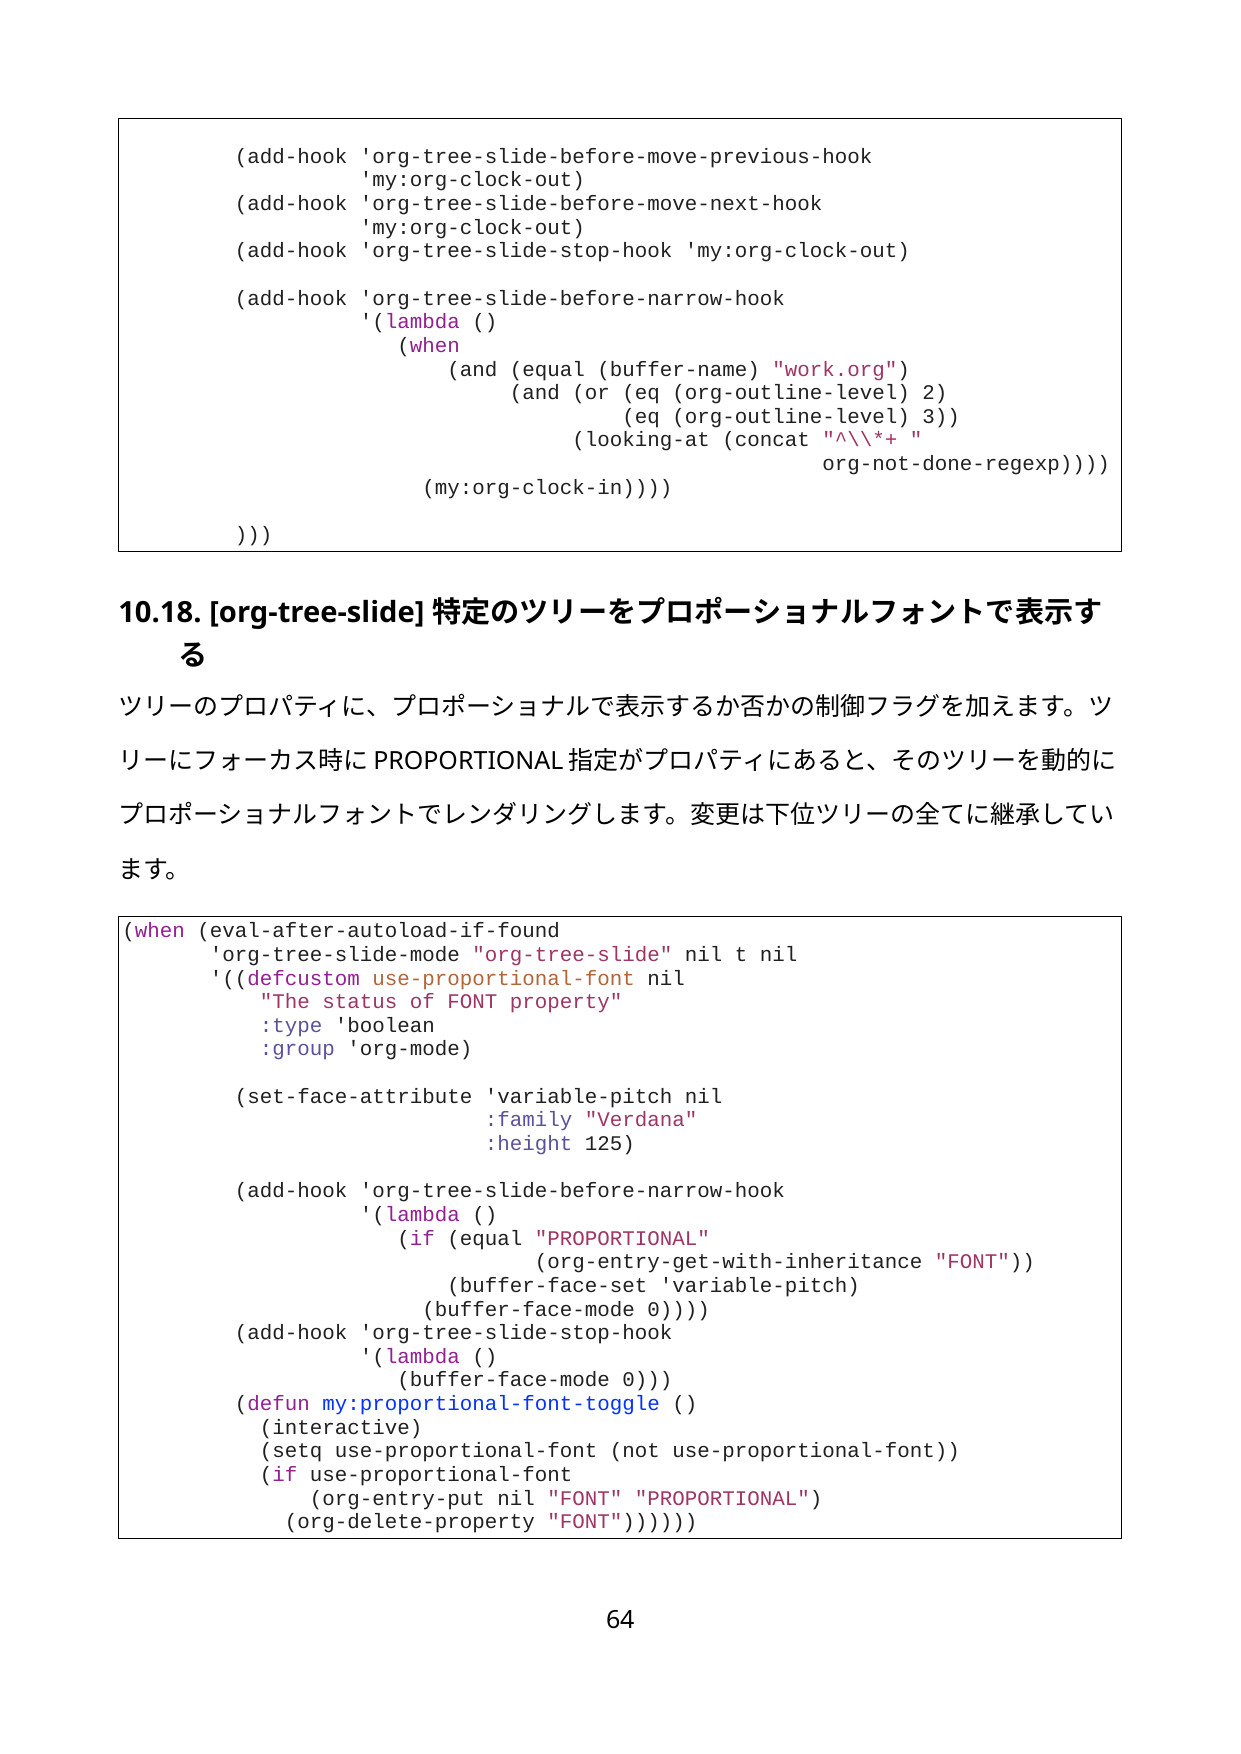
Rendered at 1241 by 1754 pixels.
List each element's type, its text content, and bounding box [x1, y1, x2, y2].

text (buffer-face-set 'variable-pitch) [119, 1271, 1121, 1294]
text (and (equal (buffer-name) "work.org") [119, 354, 1121, 378]
text (when [119, 331, 1121, 354]
text (set-face-attribute 'variable-pitch nil [119, 1082, 1121, 1105]
text ツリーのプロパティに、プロポーショナルで表示するか否かの制御フラグを加えます。ツリーにフォーカス時にPROPORTIONAL指定がプロパティにあると、そのツリーを動的にプロポーショナルフォントでレンダリングします。変更は下位ツリーの全てに継承しています。 [118, 686, 1122, 886]
text (add-hook 'org-tree-slide-before-move-previous-hook [119, 142, 1121, 165]
text (org-delete-property "FONT")))))) [119, 1507, 1121, 1538]
text 'my:org-clock-out) [119, 165, 1121, 189]
text '(lambda () [119, 307, 1121, 331]
text (add-hook 'org-tree-slide-stop-hook 'my:org-clock-out) [119, 236, 1121, 260]
text 'my:org-clock-out) [119, 213, 1121, 236]
text (org-entry-put nil "FONT" "PROPORTIONAL") [119, 1484, 1121, 1507]
text (when (eval-after-autoload-if-found [119, 917, 1121, 940]
text :group 'org-mode) [119, 1034, 1121, 1058]
text (org-entry-get-with-inheritance "FONT")) [119, 1247, 1121, 1271]
text 'org-tree-slide-mode "org-tree-slide" nil t nil [119, 940, 1121, 963]
text (add-hook 'org-tree-slide-before-move-next-hook [119, 189, 1121, 213]
text :family "Verdana" [119, 1105, 1121, 1129]
text org-not-done-regexp)))) [119, 449, 1121, 473]
text "The status of FONT property" [119, 987, 1121, 1011]
text :height 125) [119, 1129, 1121, 1153]
text (and (or (eq (org-outline-level) 2) [119, 378, 1121, 402]
text (add-hook 'org-tree-slide-before-narrow-hook [119, 284, 1121, 307]
text (interactive) [119, 1413, 1121, 1436]
text '(lambda () [119, 1200, 1121, 1224]
text (if use-proportional-font [119, 1460, 1121, 1484]
text (buffer-face-mode 0))) [119, 1366, 1121, 1389]
text (if (equal "PROPORTIONAL" [119, 1224, 1121, 1247]
text (add-hook 'org-tree-slide-before-narrow-hook [119, 1176, 1121, 1200]
text '((defcustom use-proportional-font nil [119, 963, 1121, 987]
text (looking-at (concat "^\\*+ " [119, 426, 1121, 449]
text :type 'boolean [119, 1011, 1121, 1034]
text (my:org-clock-in)))) [119, 473, 1121, 496]
text (eq (org-outline-level) 3)) [119, 402, 1121, 426]
text (setq use-proportional-font (not use-proportional-font)) [119, 1436, 1121, 1460]
text ))) [119, 520, 1121, 551]
text (buffer-face-mode 0)))) [119, 1294, 1121, 1318]
text (defun my:proportional-font-toggle () [119, 1389, 1121, 1413]
subtitle [org-tree-slide] 特定のツリーをプロポーショナルフォントで表示する [118, 589, 1122, 674]
text '(lambda () [119, 1342, 1121, 1366]
text (add-hook 'org-tree-slide-stop-hook [119, 1318, 1121, 1342]
